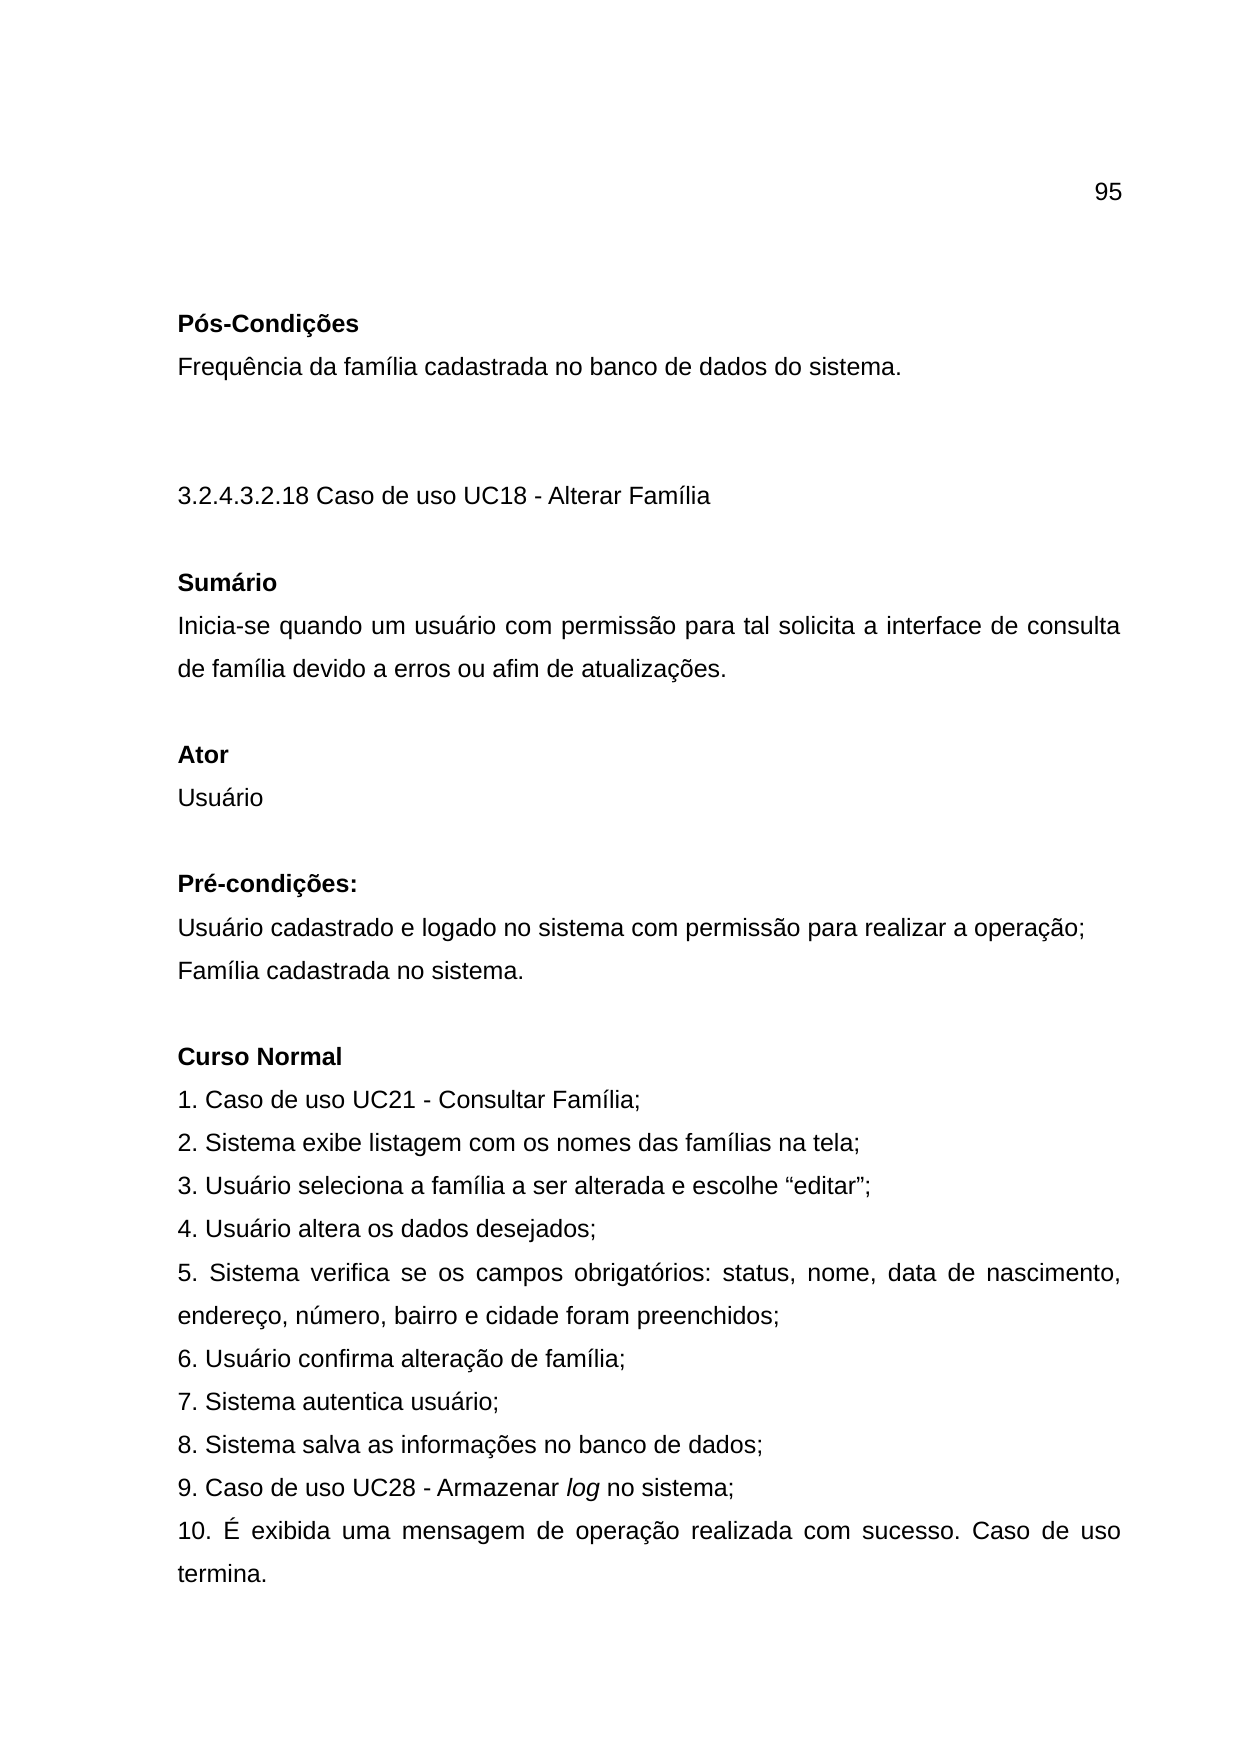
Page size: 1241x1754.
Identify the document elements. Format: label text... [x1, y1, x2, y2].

text 5. Sistema verifica se os campos obrigatórios: status, nome, data de nascimento, endereço, número, bairro e cidade foram preenchidos; [177, 1258, 1122, 1329]
text 6. Usuário confirma alteração de família; [177, 1344, 1122, 1373]
text Ator [177, 740, 1122, 769]
text Pós-Condições [177, 309, 1122, 338]
text 10. É exibida uma mensagem de operação realizada com sucesso. Caso de uso termina. [177, 1516, 1122, 1588]
text 7. Sistema autentica usuário; [177, 1387, 1122, 1416]
text Frequência da família cadastrada no banco de dados do sistema. [177, 352, 1122, 381]
text 9. Caso de uso UC28 - Armazenar log no sistema; [177, 1473, 1122, 1502]
text Pré-condições: [177, 869, 1122, 898]
text 3. Usuário seleciona a família a ser alterada e escolhe “editar”; [177, 1171, 1122, 1200]
text 8. Sistema salva as informações no banco de dados; [177, 1430, 1122, 1459]
text 4. Usuário altera os dados desejados; [177, 1214, 1122, 1243]
text 2. Sistema exibe listagem com os nomes das famílias na tela; [177, 1128, 1122, 1157]
text 1. Caso de uso UC21 - Consultar Família; [177, 1085, 1122, 1114]
text Usuário cadastrado e logado no sistema com permissão para realizar a operação; [177, 913, 1122, 941]
text Curso Normal [177, 1042, 1122, 1071]
text Sumário [177, 568, 1122, 596]
text Inicia-se quando um usuário com permissão para tal solicita a interface de consulta de família devido a erros ou afim de atualizações. [177, 611, 1122, 683]
text Família cadastrada no sistema. [177, 956, 1122, 984]
text Usuário [177, 783, 1122, 812]
text 3.2.4.3.2.18 Caso de uso UC18 - Alterar Família [177, 481, 1122, 510]
